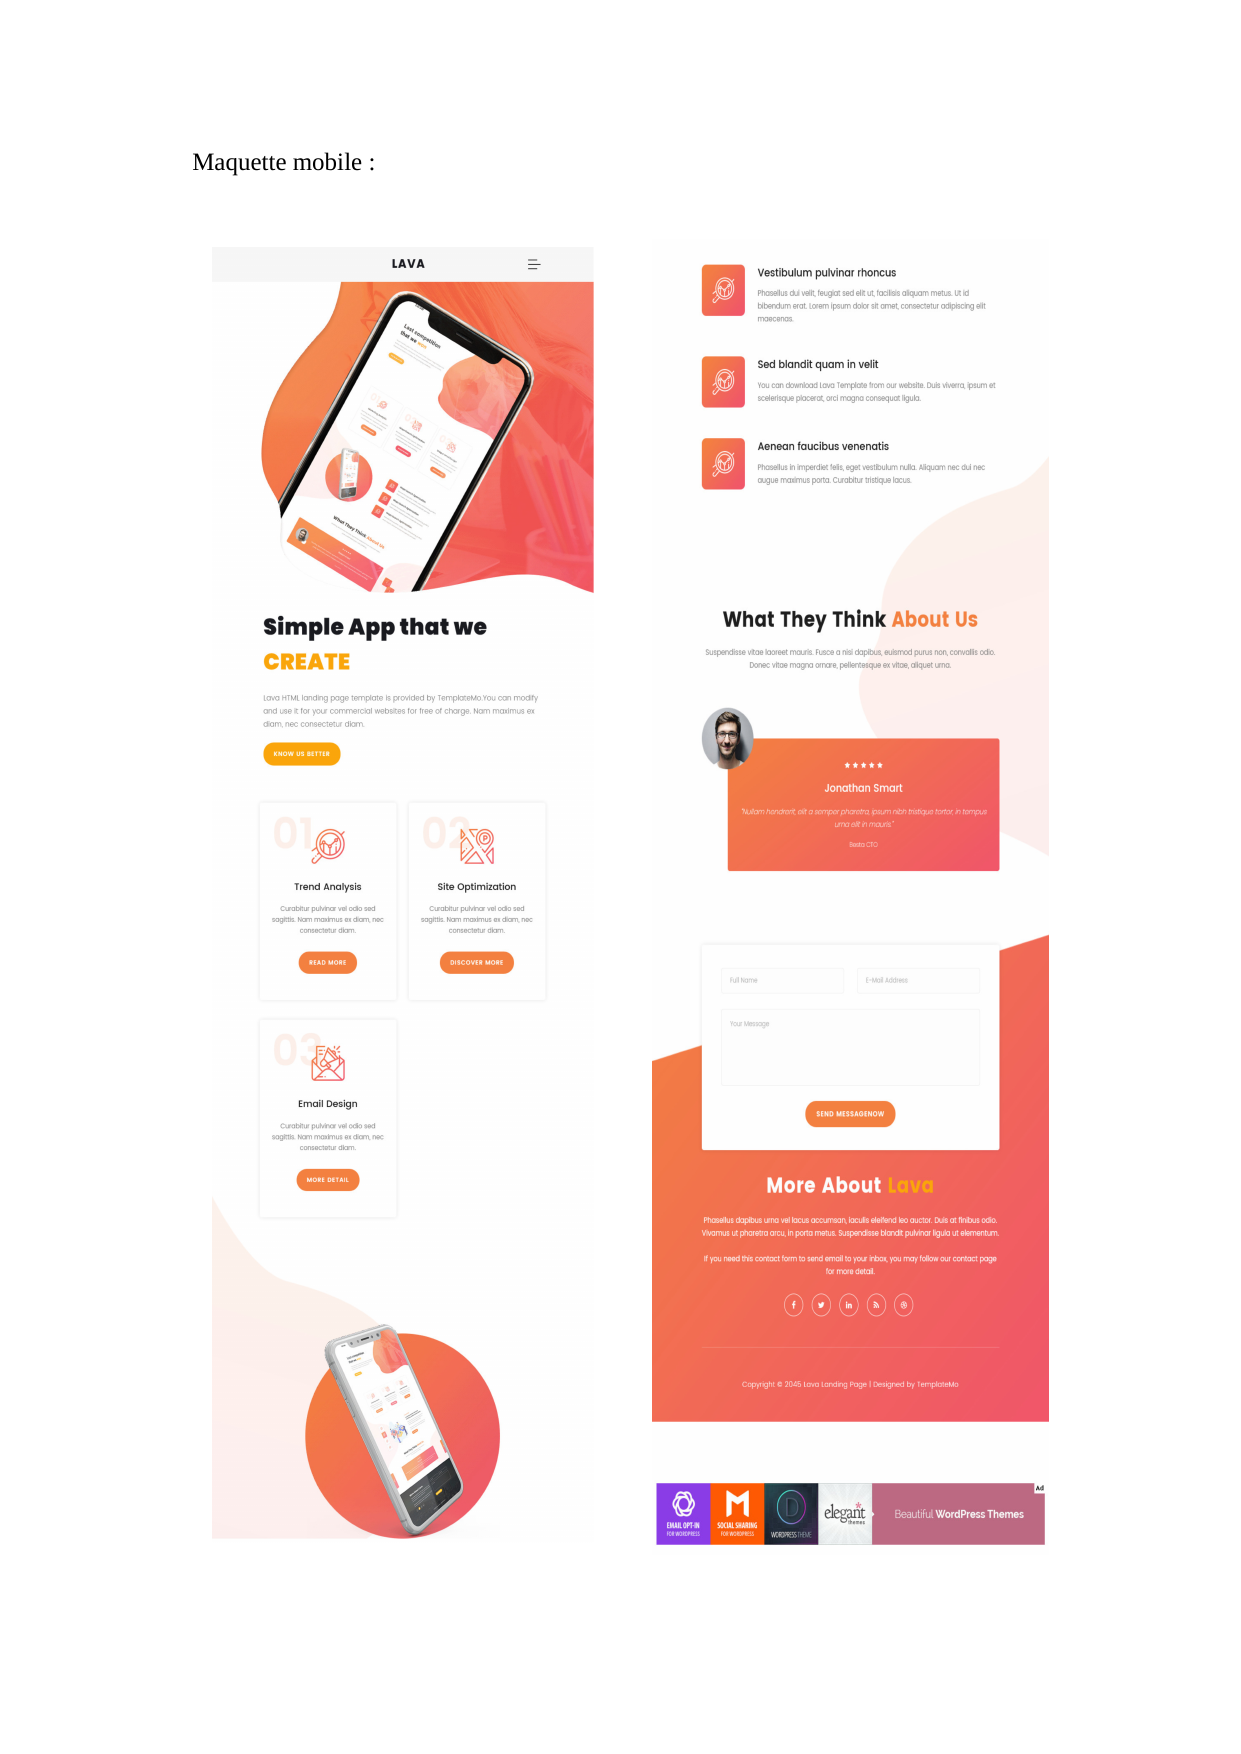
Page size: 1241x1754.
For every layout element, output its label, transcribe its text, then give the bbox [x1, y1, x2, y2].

picture [652, 239, 1049, 1555]
text Maquette mobile : [118, 147, 1122, 176]
picture [212, 247, 594, 1543]
